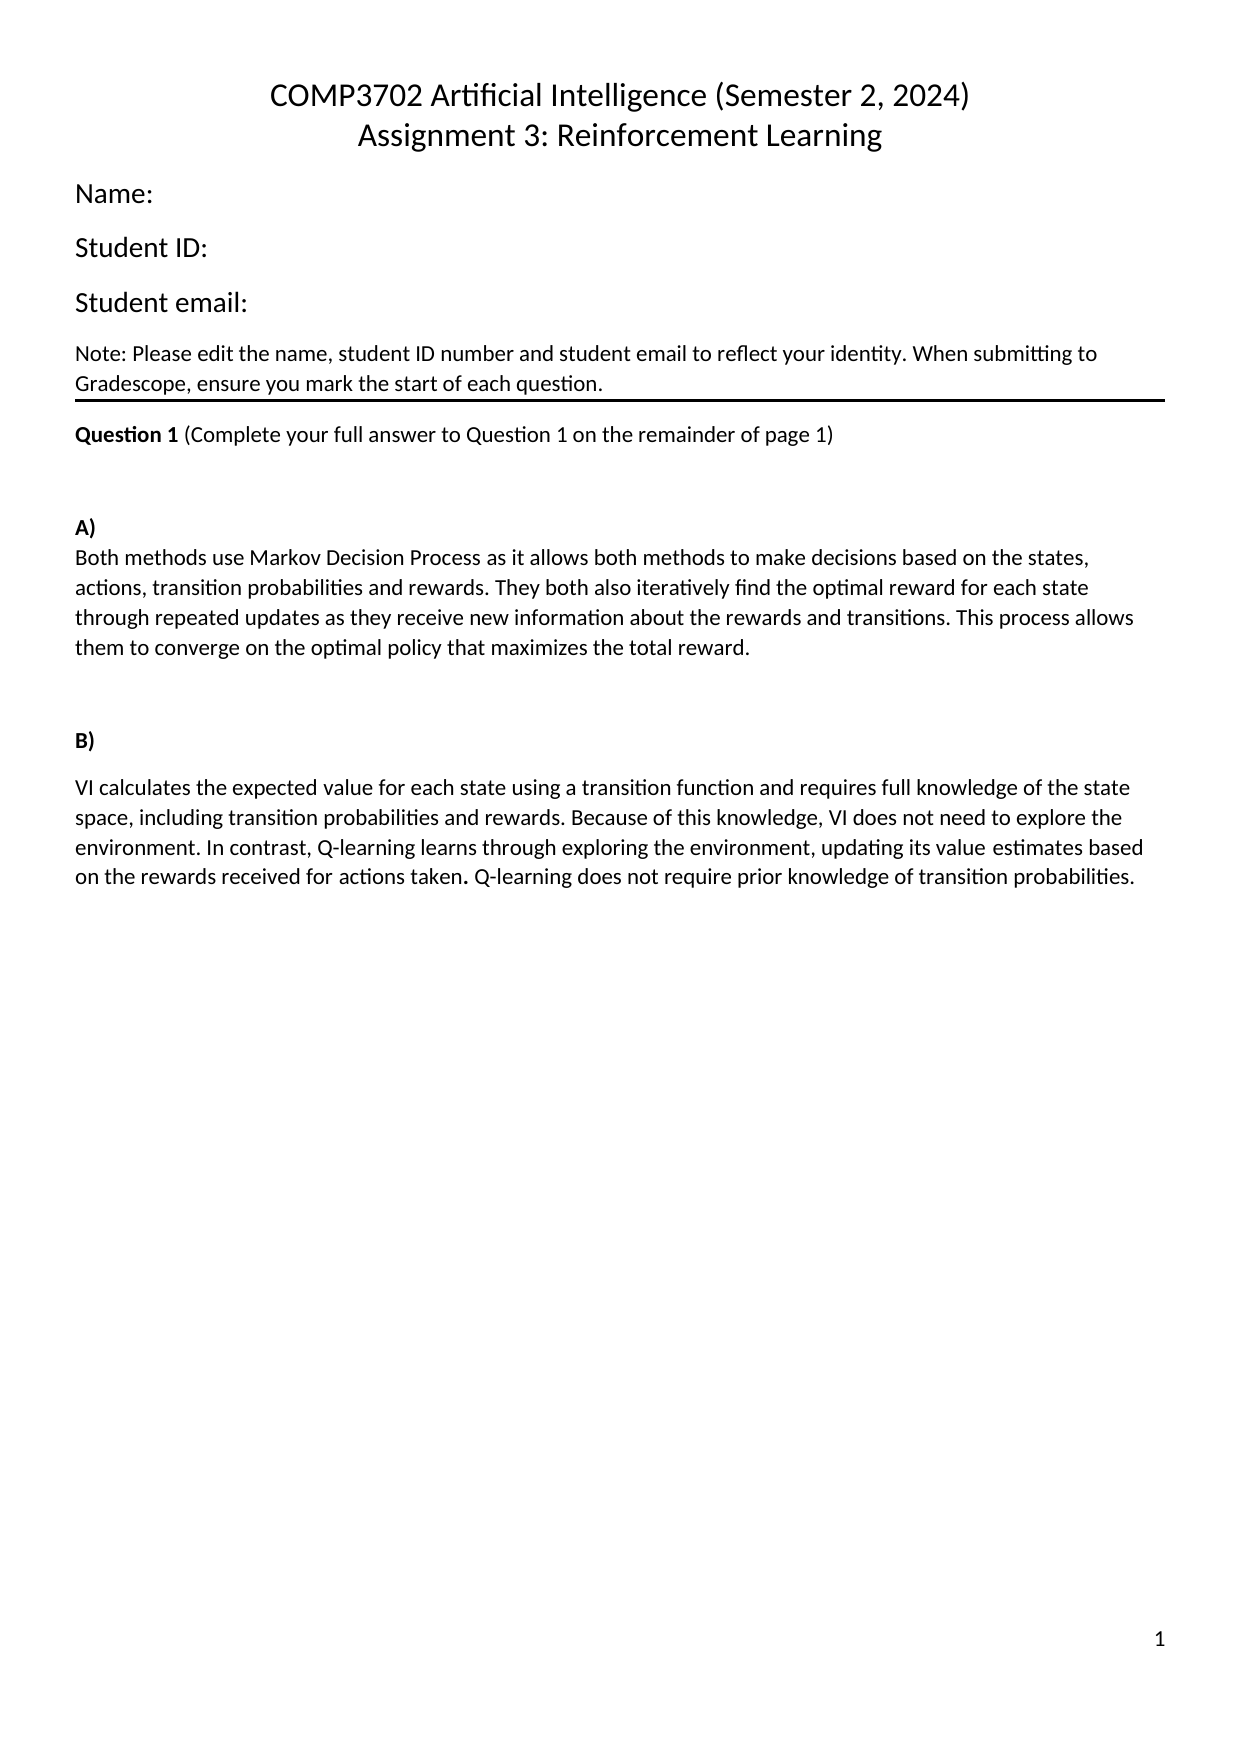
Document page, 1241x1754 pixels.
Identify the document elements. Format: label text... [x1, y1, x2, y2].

text Note: Please edit the name, student ID number and student email to reflect your identity. When submitting to Gradescope, ensure you mark the start of each question. [75, 339, 1165, 399]
text VI calculates the expected value for each state using a transition function and requires full knowledge of the state space, including transition probabilities and rewards. Because of this knowledge, VI does not need to explore the environment. In contrast, Q-learning learns through exploring the environment, updating its value estimates based on the rewards received for actions taken. Q-learning does not require prior knowledge of transition probabilities. [75, 773, 1165, 891]
text B) [75, 726, 1165, 754]
text Assignment 3: Reinforcement Learning [75, 114, 1165, 155]
text A) Both methods use Markov Decision Process as it allows both methods to make decisions based on the states, actions, transition probabilities and rewards. They both also iteratively find the optimal reward for each state through repeated updates as they receive new information about the rewards and transitions. This process allows them to converge on the optimal policy that maximizes the total reward. [75, 513, 1165, 661]
text COMP3702 Artificial Intelligence (Semester 2, 2024) [75, 74, 1165, 114]
text Name: [75, 175, 1165, 210]
text Question 1 (Complete your full answer to Question 1 on the remainder of page 1) [75, 420, 1165, 448]
text Student email: [75, 284, 1165, 320]
text Student ID: [75, 229, 1165, 265]
